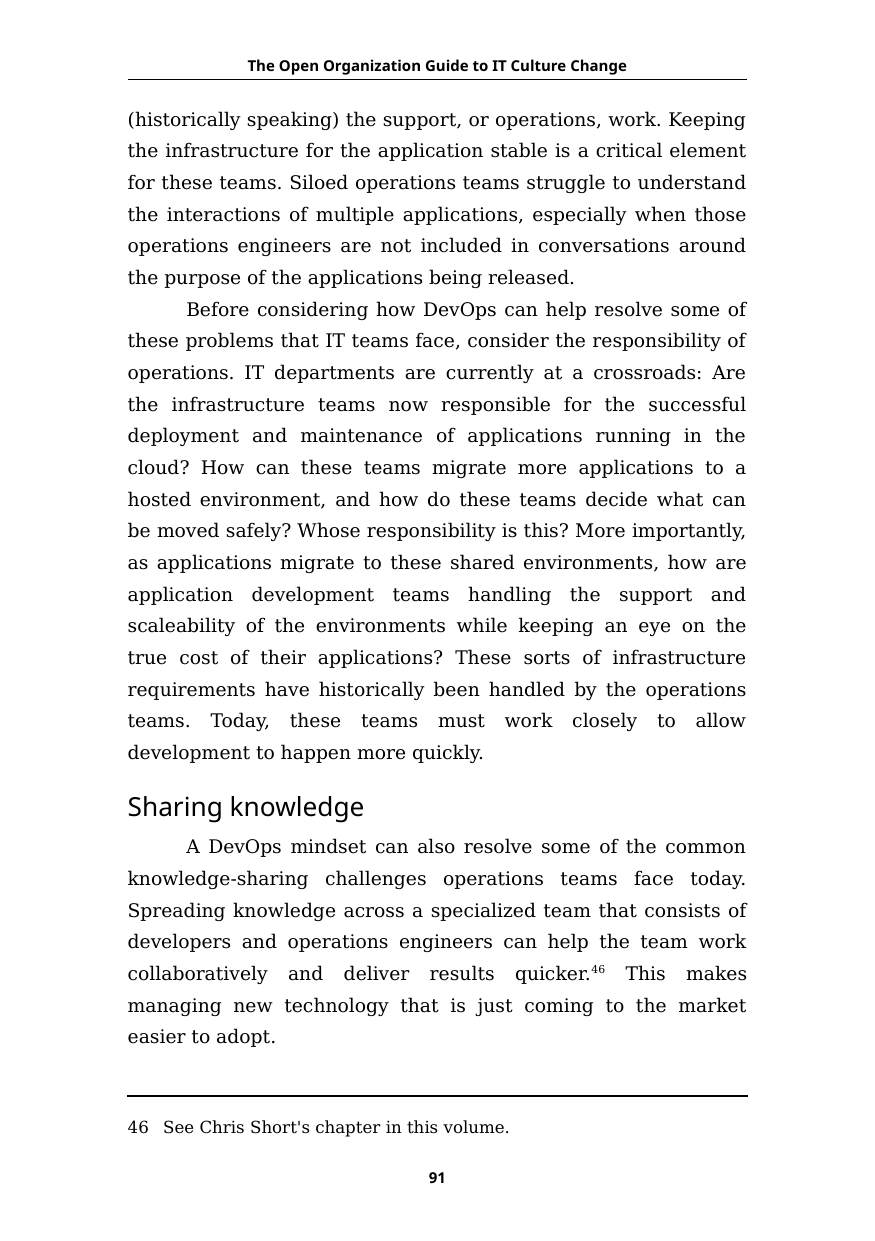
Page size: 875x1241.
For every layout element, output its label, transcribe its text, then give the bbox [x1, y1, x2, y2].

text See Chris Short's chapter in this volume. [127, 1118, 747, 1138]
text A DevOps mindset can also resolve some of the common knowledge-sharing challenges operations teams face today. Spreading knowledge across a specialized team that consists of developers and operations engineers can help the team work collaboratively and deliver results quicker. This makes managing new technology that is just coming to the market easier to adopt. [127, 837, 747, 1048]
text Before considering how DevOps can help resolve some of these problems that IT teams face, consider the responsibility of operations. IT departments are currently at a crossroads: Are the infrastructure teams now responsible for the successful deployment and maintenance of applications running in the cloud? How can these teams migrate more applications to a hosted environment, and how do these teams decide what can be moved safely? Whose responsibility is this? More importantly, as applications migrate to these shared environments, how are application development teams handling the support and scaleability of the environments while keeping an eye on the true cost of their applications? These sorts of infrastructure requirements have historically been handled by the operations teams. Today, these teams must work closely to allow development to happen more quickly. [127, 299, 747, 764]
subtitle Sharing knowledge [127, 788, 747, 824]
text (historically speaking) the support, or operations, work. Keeping the infrastructure for the application stable is a critical element for these teams. Siloed operations teams struggle to understand the interactions of multiple applications, especially when those operations engineers are not included in conversations around the purpose of the applications being released. [127, 109, 747, 289]
